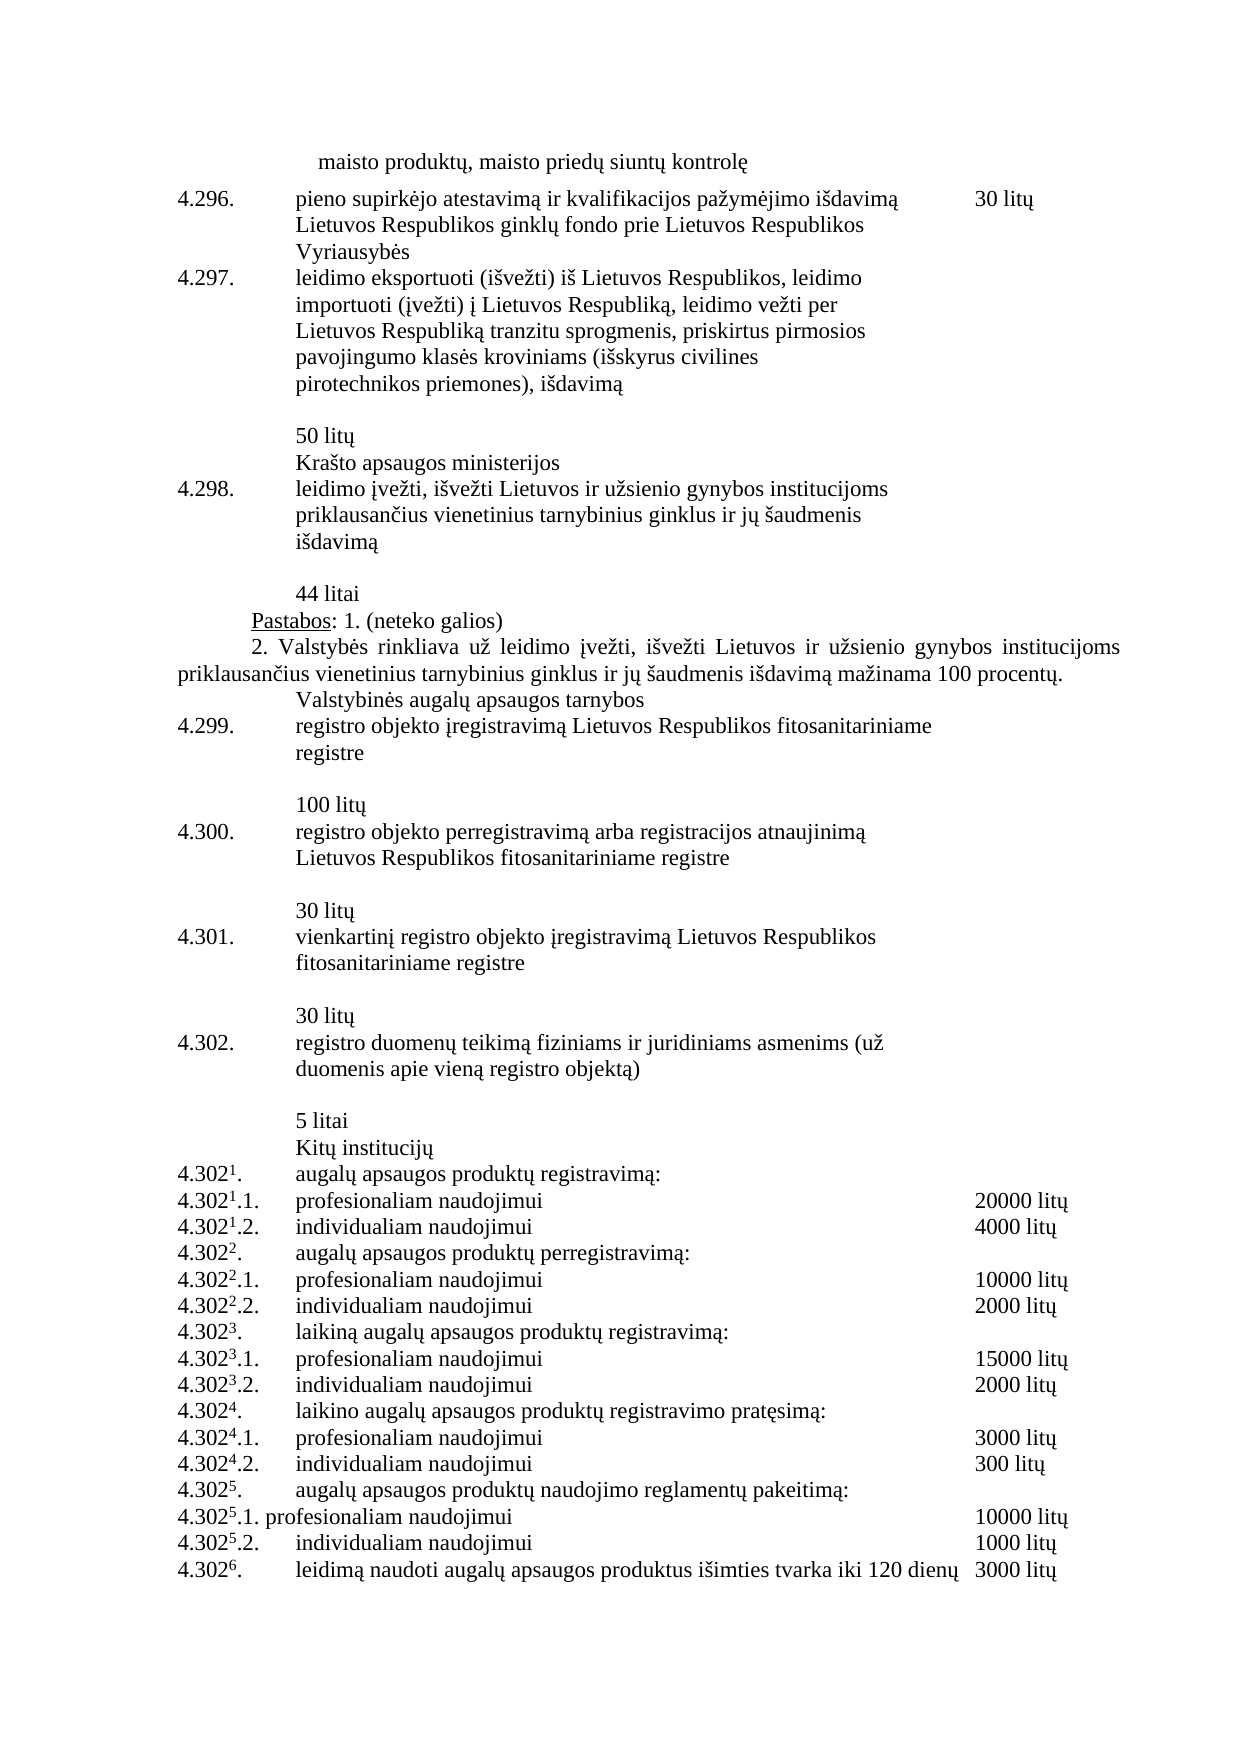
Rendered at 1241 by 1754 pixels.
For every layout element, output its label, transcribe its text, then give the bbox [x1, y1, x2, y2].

text 4.3023.2. individualiam naudojimui 2000 litų [177, 1371, 1063, 1397]
text 4.3022. augalų apsaugos produktų perregistravimą: [177, 1239, 974, 1266]
table_cell [174, 148, 307, 174]
text 4.3023. laikiną augalų apsaugos produktų registravimą: [177, 1318, 974, 1345]
text 4.301. vienkartinį registro objekto įregistravimą Lietuvos Respublikos fitosanitariniame registre 30 litų [177, 923, 945, 1028]
text 4.3026. leidimą naudoti augalų apsaugos produktus išimties tvarka iki 120 dienų 3000 litų [177, 1556, 1093, 1582]
text Lietuvos Respublikos ginklų fondo prie Lietuvos Respublikos Vyriausybės [177, 212, 945, 264]
text 4.3021. augalų apsaugos produktų registravimą: [177, 1160, 1122, 1187]
text pavojingumo klasės kroviniams (išskyrus civilines [177, 343, 1122, 370]
text importuoti (įvežti) į Lietuvos Respubliką, leidimo vežti per [177, 291, 1122, 317]
text Krašto apsaugos ministerijos [177, 449, 945, 475]
text 4.3022.1. profesionaliam naudojimui 10000 litų [177, 1266, 1122, 1292]
table_cell [986, 148, 1148, 174]
text 4.3023.1. profesionaliam naudojimui 15000 litų [177, 1345, 1093, 1371]
text 2. Valstybės rinkliava už leidimo įvežti, išvežti Lietuvos ir užsienio gynybos institucijoms priklausančius vienetinius tarnybinius ginklus ir jų šaudmenis išdavimą mažinama 100 procentų. [177, 633, 1122, 686]
text 4.3025.1. profesionaliam naudojimui 10000 litų [177, 1503, 1093, 1529]
text Kitų institucijų [177, 1134, 945, 1160]
text 4.3024.1. profesionaliam naudojimui 3000 litų [177, 1424, 1078, 1450]
text 4.300. registro objekto perregistravimą arba registracijos atnaujinimą Lietuvos Respublikos fitosanitariniame registre 30 litų [177, 818, 945, 923]
text Valstybinės augalų apsaugos tarnybos [177, 686, 945, 712]
text 4.302. registro duomenų teikimą fiziniams ir juridiniams asmenims (už duomenis apie vieną registro objektą) 5 litai [177, 1028, 945, 1134]
text 4.3021.1. profesionaliam naudojimui 20000 litų [177, 1187, 1137, 1213]
text 4.3024. laikino augalų apsaugos produktų registravimo pratęsimą: [177, 1397, 974, 1424]
text Lietuvos Respubliką tranzitu sprogmenis, priskirtus pirmosios [177, 317, 1122, 343]
text 4.296. pieno supirkėjo atestavimą ir kvalifikacijos pažymėjimo išdavimą 30 litų [177, 174, 1122, 212]
table_cell maisto produktų, maisto priedų siuntų kontrolę [307, 148, 986, 174]
text 4.297. leidimo eksportuoti (išvežti) iš Lietuvos Respublikos, leidimo [177, 264, 1122, 291]
text 4.3025. augalų apsaugos produktų naudojimo reglamentų pakeitimą: [177, 1477, 974, 1503]
text 4.299. registro objekto įregistravimą Lietuvos Respublikos fitosanitariniame registre 100 litų [177, 712, 945, 818]
text 4.3022.2. individualiam naudojimui 2000 litų [177, 1292, 1093, 1318]
text 4.298. leidimo įvežti, išvežti Lietuvos ir užsienio gynybos institucijoms priklausančius vienetinius tarnybinius ginklus ir jų šaudmenis išdavimą 44 litai [177, 475, 945, 607]
text Pastabos: 1. (neteko galios) [177, 607, 1122, 633]
text pirotechnikos priemones), išdavimą 50 litų [295, 370, 945, 449]
text 4.3025.2. individualiam naudojimui 1000 litų [177, 1529, 1107, 1556]
text 4.3024.2. individualiam naudojimui 300 litų [177, 1450, 1078, 1477]
text 4.3021.2. individualiam naudojimui 4000 litų [177, 1213, 1122, 1239]
